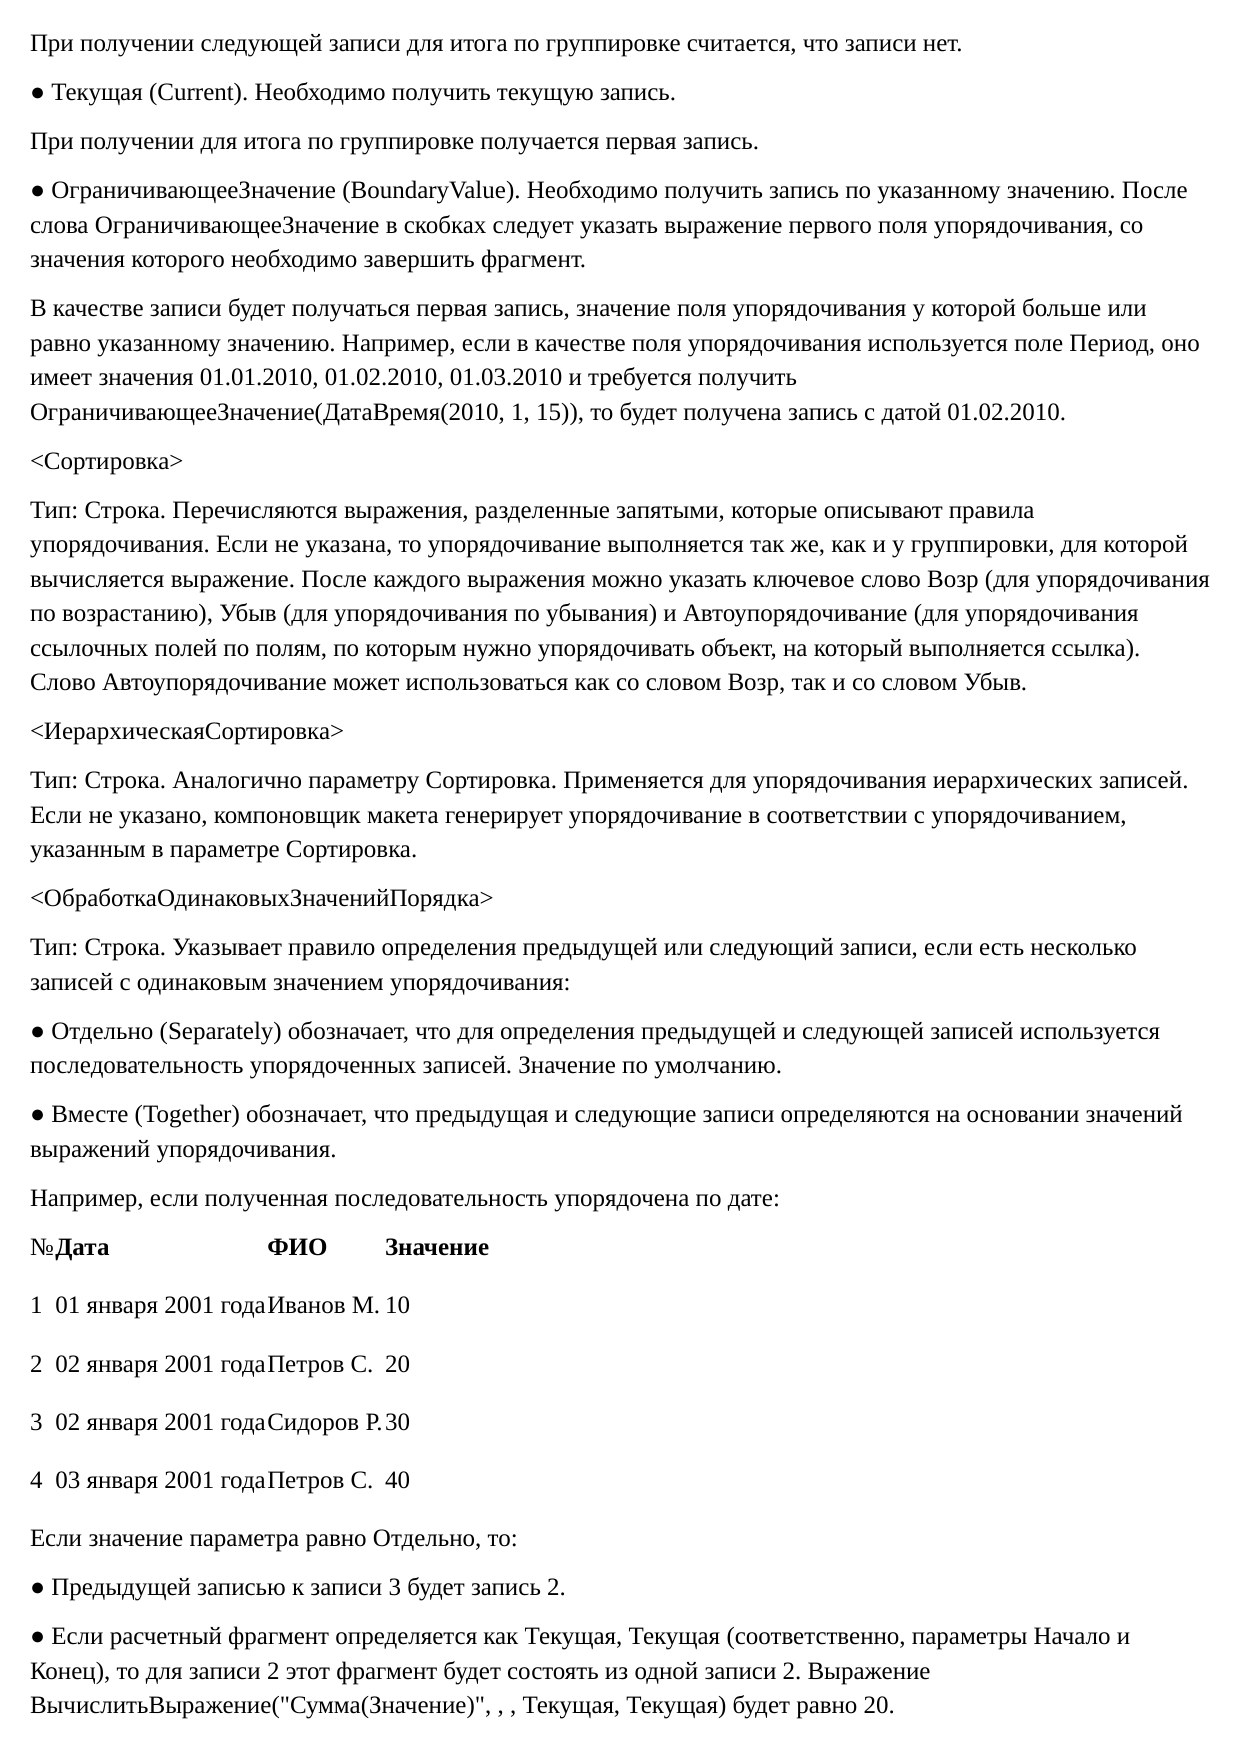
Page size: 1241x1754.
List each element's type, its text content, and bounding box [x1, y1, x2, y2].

table_cell Иванов М. [267, 1290, 385, 1349]
text ● ОграничивающееЗначение (BoundaryValue). Необходимо получить запись по указанному значению. После слова ОграничивающееЗначение в скобках следует указать выражение первого поля упорядочивания, со значения которого необходимо завершить фрагмент. [30, 175, 1211, 273]
table_cell 30 [385, 1407, 491, 1465]
table_header № [30, 1232, 55, 1290]
text При получении для итога по группировке получается первая запись. [30, 126, 1211, 155]
table_cell 40 [385, 1465, 491, 1523]
table_cell 01 января 2001 года [55, 1290, 267, 1349]
text При получении следующей записи для итога по группировке считается, что записи нет. [30, 28, 1211, 57]
table_cell 3 [30, 1407, 55, 1465]
text В качестве записи будет получаться первая запись, значение поля упорядочивания у которой больше или равно указанному значению. Например, если в качестве поля упорядочивания используется поле Период, оно имеет значения 01.01.2010, 01.02.2010, 01.03.2010 и требуется получить ОграничивающееЗначение(ДатаВремя(2010, 1, 15)), то будет получена запись с датой 01.02.2010. [30, 293, 1211, 426]
text ● Текущая (Current). Необходимо получить текущую запись. [30, 77, 1211, 106]
table_cell 20 [385, 1349, 491, 1407]
text Например, если полученная последовательность упорядочена по дате: [30, 1183, 1211, 1212]
text <ИерархическаяСортировка> [30, 716, 1211, 745]
text ● Отдельно (Separately) обозначает, что для определения предыдущей и следующей записей используется последовательность упорядоченных записей. Значение по умолчанию. [30, 1016, 1211, 1079]
text ● Вместе (Together) обозначает, что предыдущая и следующие записи определяются на основании значений выражений упорядочивания. [30, 1099, 1211, 1163]
text Тип: Строка. Перечисляются выражения, разделенные запятыми, которые описывают правила упорядочивания. Если не указана, то упорядочивание выполняется так же, как и у группировки, для которой вычисляется выражение. После каждого выражения можно указать ключевое слово Возр (для упорядочивания по возрастанию), Убыв (для упорядочивания по убывания) и Автоупорядочивание (для упорядочивания ссылочных полей по полям, по которым нужно упорядочивать объект, на который выполняется ссылка). Слово Автоупорядочивание может использоваться как со словом Возр, так и со словом Убыв. [30, 495, 1211, 696]
table_cell 10 [385, 1290, 491, 1349]
table_cell 1 [30, 1290, 55, 1349]
text <Сортировка> [30, 446, 1211, 474]
table_cell 03 января 2001 года [55, 1465, 267, 1523]
text ● Если расчетный фрагмент определяется как Текущая, Текущая (соответственно, параметры Начало и Конец), то для записи 2 этот фрагмент будет состоять из одной записи 2. Выражение ВычислитьВыражение("Сумма(Значение)", , , Текущая, Текущая) будет равно 20. [30, 1621, 1211, 1719]
table_cell Сидоров Р. [267, 1407, 385, 1465]
text Тип: Строка. Аналогично параметру Сортировка. Применяется для упорядочивания иерархических записей. Если не указано, компоновщик макета генерирует упорядочивание в соответствии с упорядочиванием, указанным в параметре Сортировка. [30, 765, 1211, 863]
table_cell 2 [30, 1349, 55, 1407]
table_header Дата [55, 1232, 267, 1290]
text <ОбработкаОдинаковыхЗначенийПорядка> [30, 883, 1211, 912]
table_cell Петров С. [267, 1349, 385, 1407]
table_cell 02 января 2001 года [55, 1407, 267, 1465]
table_header ФИО [267, 1232, 385, 1290]
table_cell 4 [30, 1465, 55, 1523]
text Если значение параметра равно Отдельно, то: [30, 1523, 1211, 1552]
text ● Предыдущей записью к записи 3 будет запись 2. [30, 1572, 1211, 1601]
table_cell 02 января 2001 года [55, 1349, 267, 1407]
text Тип: Строка. Указывает правило определения предыдущей или следующий записи, если есть несколько записей с одинаковым значением упорядочивания: [30, 932, 1211, 996]
table_cell Петров С. [267, 1465, 385, 1523]
table_header Значение [385, 1232, 491, 1290]
